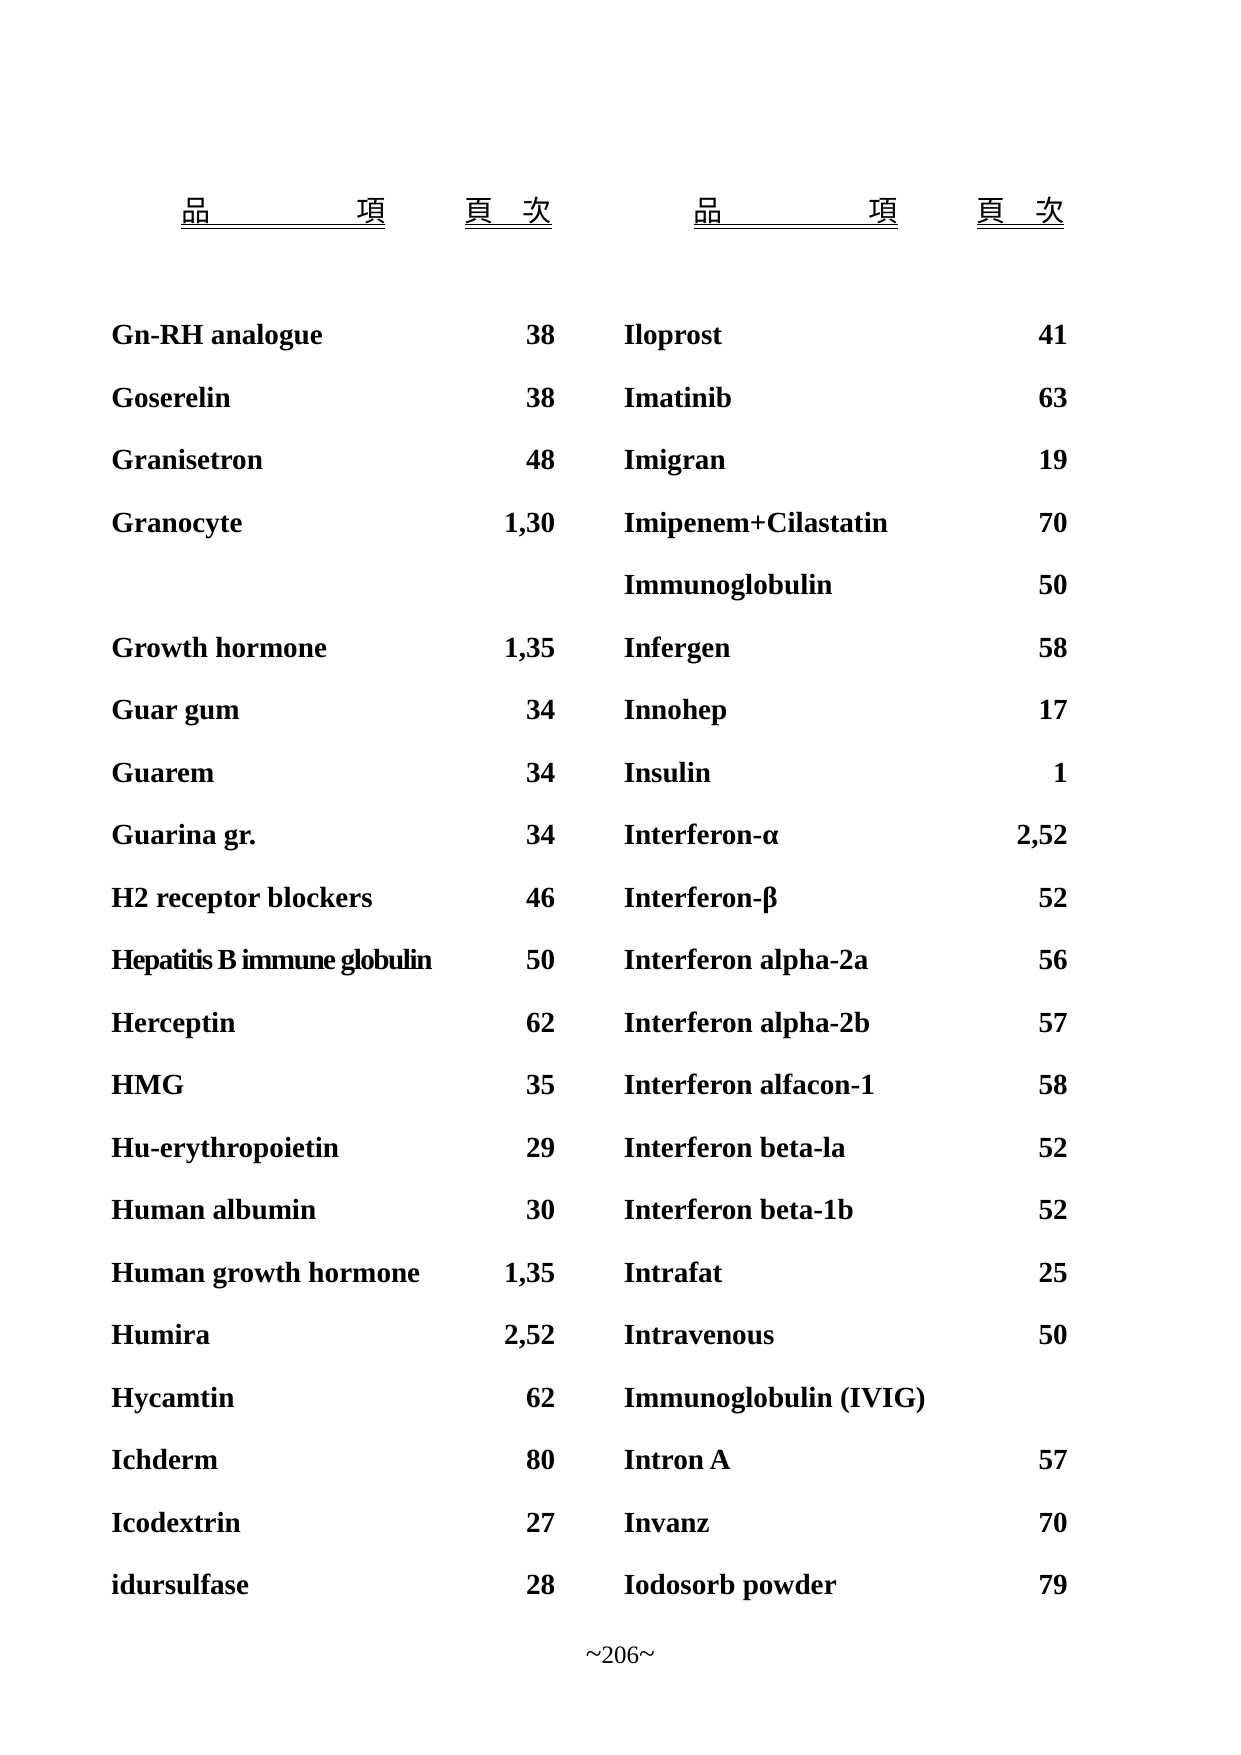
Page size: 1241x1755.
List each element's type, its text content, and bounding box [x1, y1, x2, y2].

table_cell 79 [970, 1543, 1070, 1605]
table_cell 48 [458, 418, 558, 480]
table_cell 62 [458, 1355, 558, 1417]
table_cell HMG [108, 1043, 458, 1105]
table_cell Herceptin [108, 980, 458, 1042]
table_cell Imatinib [620, 355, 970, 417]
table_cell 34 [458, 730, 558, 792]
table_cell Iloprost [620, 243, 970, 355]
table_cell Growth hormone [108, 605, 458, 667]
table_cell 1 [970, 730, 1070, 792]
table_cell 57 [970, 980, 1070, 1042]
table_cell Guarem [108, 730, 458, 792]
table_cell Ichderm [108, 1418, 458, 1480]
table_cell 25 [970, 1230, 1070, 1292]
table_cell 52 [970, 855, 1070, 917]
table_cell [108, 543, 458, 605]
table_cell Interferon alfacon-1 [620, 1043, 970, 1105]
table_cell Hepatitis B immune globulin [108, 918, 458, 980]
table_cell 30 [458, 1168, 558, 1230]
table_cell [458, 543, 558, 605]
table_cell 35 [458, 1043, 558, 1105]
table_cell Insulin [620, 730, 970, 792]
table_cell Human growth hormone [108, 1230, 458, 1292]
table_cell 56 [970, 918, 1070, 980]
table_cell 52 [970, 1168, 1070, 1230]
table_cell Hycamtin [108, 1355, 458, 1417]
table_cell Interferon beta-la [620, 1105, 970, 1167]
table_header 頁 次 [970, 168, 1070, 242]
table_cell 46 [458, 855, 558, 917]
table_cell 19 [970, 418, 1070, 480]
table_cell 52 [970, 1105, 1070, 1167]
table_cell Iodosorb powder [620, 1543, 970, 1605]
table_cell 63 [970, 355, 1070, 417]
table_cell 58 [970, 1043, 1070, 1105]
table_cell 1,30 [458, 480, 558, 542]
table_cell 80 [458, 1418, 558, 1480]
table_cell Gn-RH analogue [108, 243, 458, 355]
table_cell Goserelin [108, 355, 458, 417]
table_cell Interferon beta-1b [620, 1168, 970, 1230]
table_cell 62 [458, 980, 558, 1042]
table_cell 1,35 [458, 605, 558, 667]
table_cell Hu-erythropoietin [108, 1105, 458, 1167]
table_cell Imipenem+Cilastatin [620, 480, 970, 542]
table_cell Guarina gr. [108, 793, 458, 855]
table_cell 1,35 [458, 1230, 558, 1292]
table_cell 29 [458, 1105, 558, 1167]
table_cell Granisetron [108, 418, 458, 480]
table_cell Icodextrin [108, 1480, 458, 1542]
table_cell 58 [970, 605, 1070, 667]
table_cell 38 [458, 243, 558, 355]
table_cell Intron A [620, 1418, 970, 1480]
table_cell Humira [108, 1293, 458, 1355]
table_cell Guar gum [108, 668, 458, 730]
table_cell 34 [458, 668, 558, 730]
table_cell 2,52 [970, 793, 1070, 855]
table_cell Interferon alpha-2b [620, 980, 970, 1042]
table_cell 70 [970, 480, 1070, 542]
table_cell Immunoglobulin [620, 543, 970, 605]
table_cell Innohep [620, 668, 970, 730]
table_cell 70 [970, 1480, 1070, 1542]
table_cell Human albumin [108, 1168, 458, 1230]
table_cell 34 [458, 793, 558, 855]
table_header 頁 次 [458, 168, 558, 242]
table_cell 28 [458, 1543, 558, 1605]
table_cell 27 [458, 1480, 558, 1542]
table_cell 50 [970, 543, 1070, 605]
table_cell 41 [970, 243, 1070, 355]
table_cell 2,52 [458, 1293, 558, 1355]
table_header 品 項 [620, 168, 970, 242]
table_cell 57 [970, 1418, 1070, 1480]
table_cell 38 [458, 355, 558, 417]
table_cell Infergen [620, 605, 970, 667]
table_cell 50 [970, 1293, 1070, 1417]
table_cell idursulfase [108, 1543, 458, 1605]
table_cell 50 [458, 918, 558, 980]
table_cell Granocyte [108, 480, 458, 542]
table_cell Invanz [620, 1480, 970, 1542]
table_cell Interferon-α [620, 793, 970, 855]
table_cell Interferon-β [620, 855, 970, 917]
table_cell Intrafat [620, 1230, 970, 1292]
table_cell Intravenous Immunoglobulin (IVIG) [620, 1293, 970, 1417]
table_header 品 項 [108, 168, 458, 242]
table_cell 17 [970, 668, 1070, 730]
table_cell Interferon alpha-2a [620, 918, 970, 980]
table_cell Imigran [620, 418, 970, 480]
table_cell H2 receptor blockers [108, 855, 458, 917]
